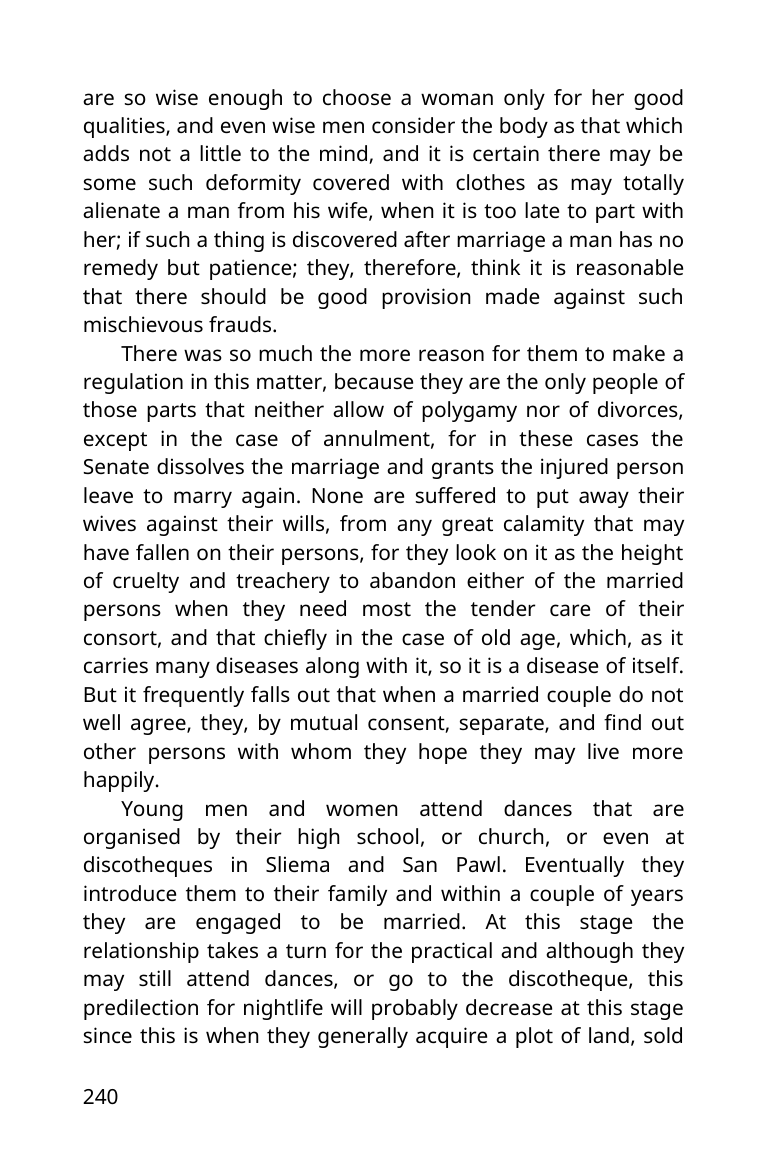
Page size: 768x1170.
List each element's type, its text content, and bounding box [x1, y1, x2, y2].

text Young men and women attend dances that are organised by their high school, or church, or even at discotheques in Sliema and San Pawl. Eventually they introduce them to their family and within a couple of years they are engaged to be married. At this stage the relationship takes a turn for the practical and although they may still attend dances, or go to the discotheque, this predilection for nightlife will probably decrease at this stage since this is when they generally acquire a plot of land, sold [83, 794, 685, 1049]
text are so wise enough to choose a woman only for her good qualities, and even wise men consider the body as that which adds not a little to the mind, and it is certain there may be some such deformity covered with clothes as may totally alienate a man from his wife, when it is too late to part with her; if such a thing is discovered after marriage a man has no remedy but patience; they, therefore, think it is reasonable that there should be good provision made against such mischievous frauds. [83, 83, 685, 339]
text There was so much the more reason for them to make a regulation in this matter, because they are the only people of those parts that neither allow of polygamy nor of divorces, except in the case of annulment, for in these cases the Senate dissolves the marriage and grants the injured person leave to marry again. None are suffered to put away their wives against their wills, from any great calamity that may have fallen on their persons, for they look on it as the height of cruelty and treachery to abandon either of the married persons when they need most the tender care of their consort, and that chiefly in the case of old age, which, as it carries many diseases along with it, so it is a disease of itself. But it frequently falls out that when a married couple do not well agree, they, by mutual consent, separate, and find out other persons with whom they hope they may live more happily. [83, 339, 685, 794]
